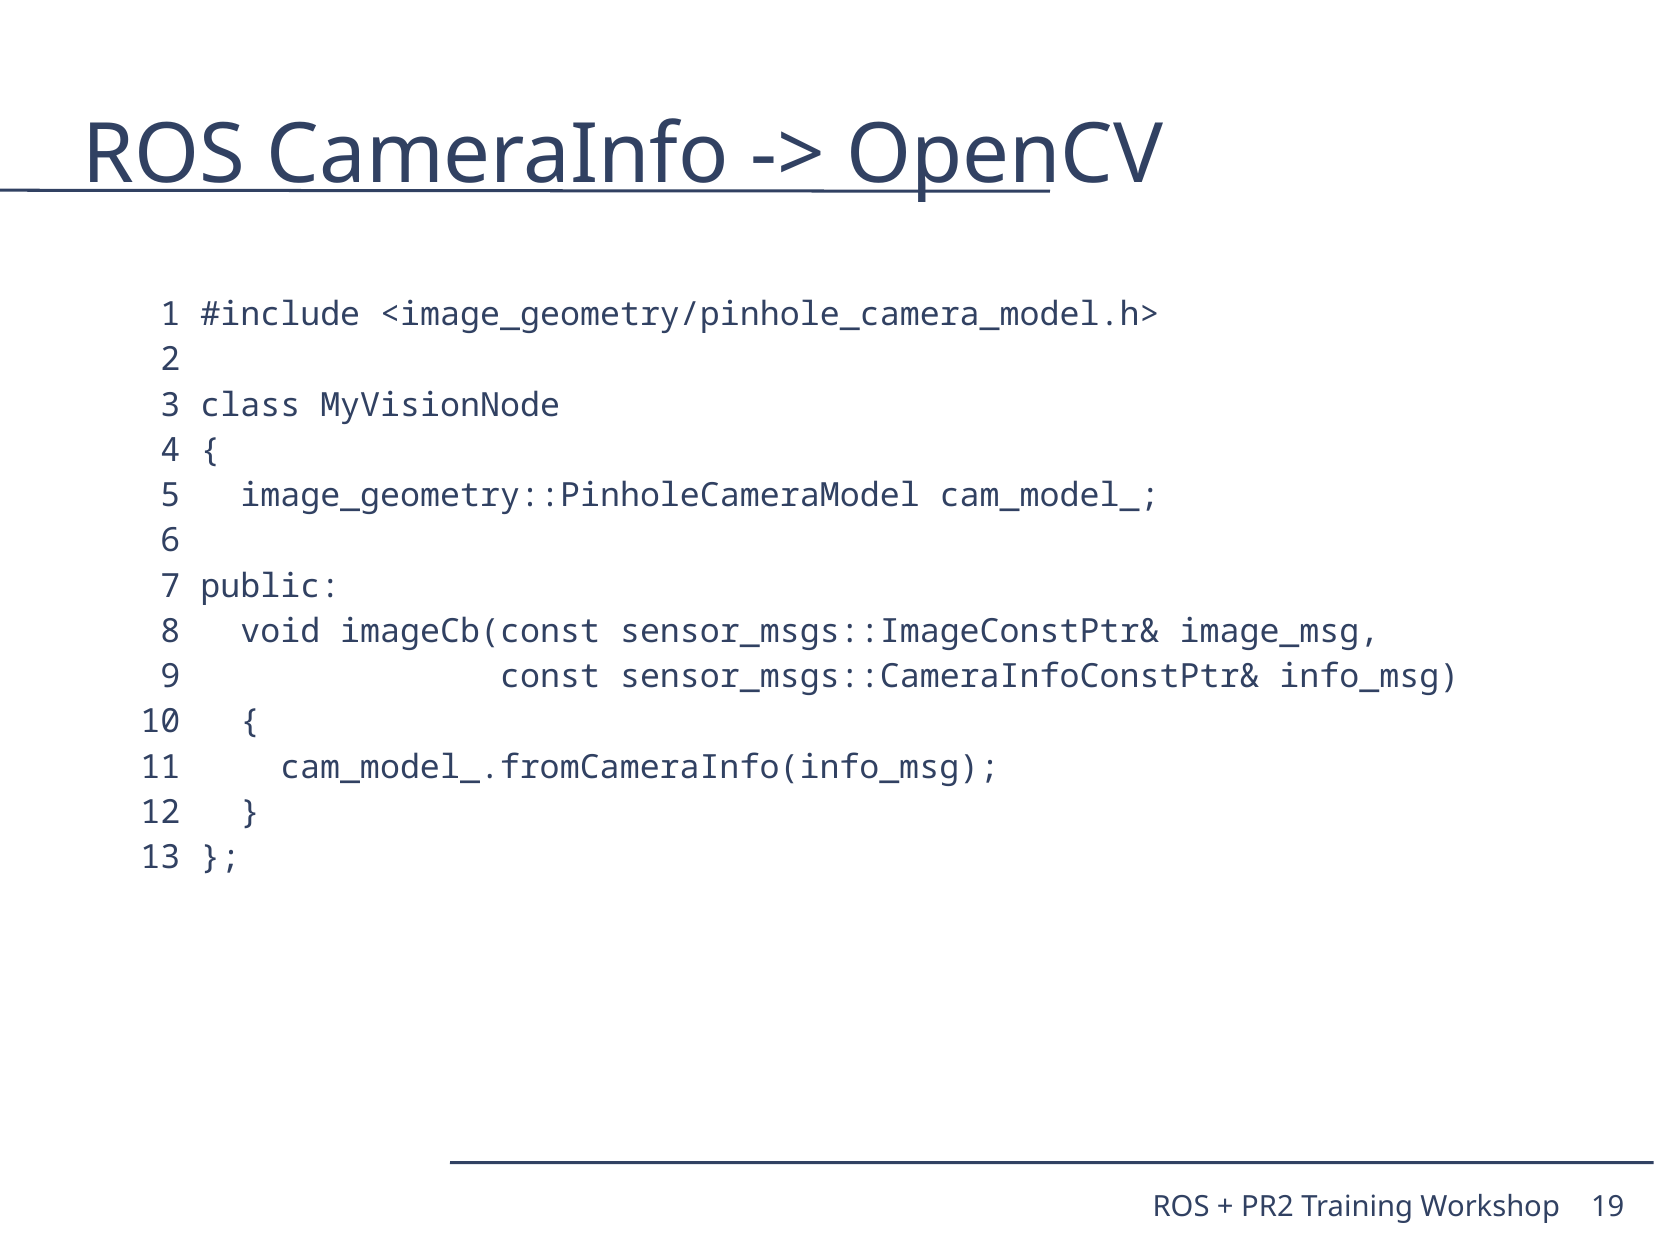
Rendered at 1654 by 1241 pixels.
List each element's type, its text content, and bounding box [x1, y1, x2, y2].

title ROS CameraInfo -> OpenCV [82, 75, 1571, 226]
list 1 #include <image_geometry/pinhole_camera_model.h> 2 3 class MyVisionNode 4 { 5 image_geometry::PinholeCameraModel cam_model_; 6 7 public: 8 void imageCb(const sensor_msgs::ImageConstPtr& image_msg, 9 const sensor_msgs::CameraInfoConstPtr& info_msg) 10 { 11 cam_model_.fromCameraInfo(info_msg); 12 } 13 }; [82, 290, 1571, 1109]
